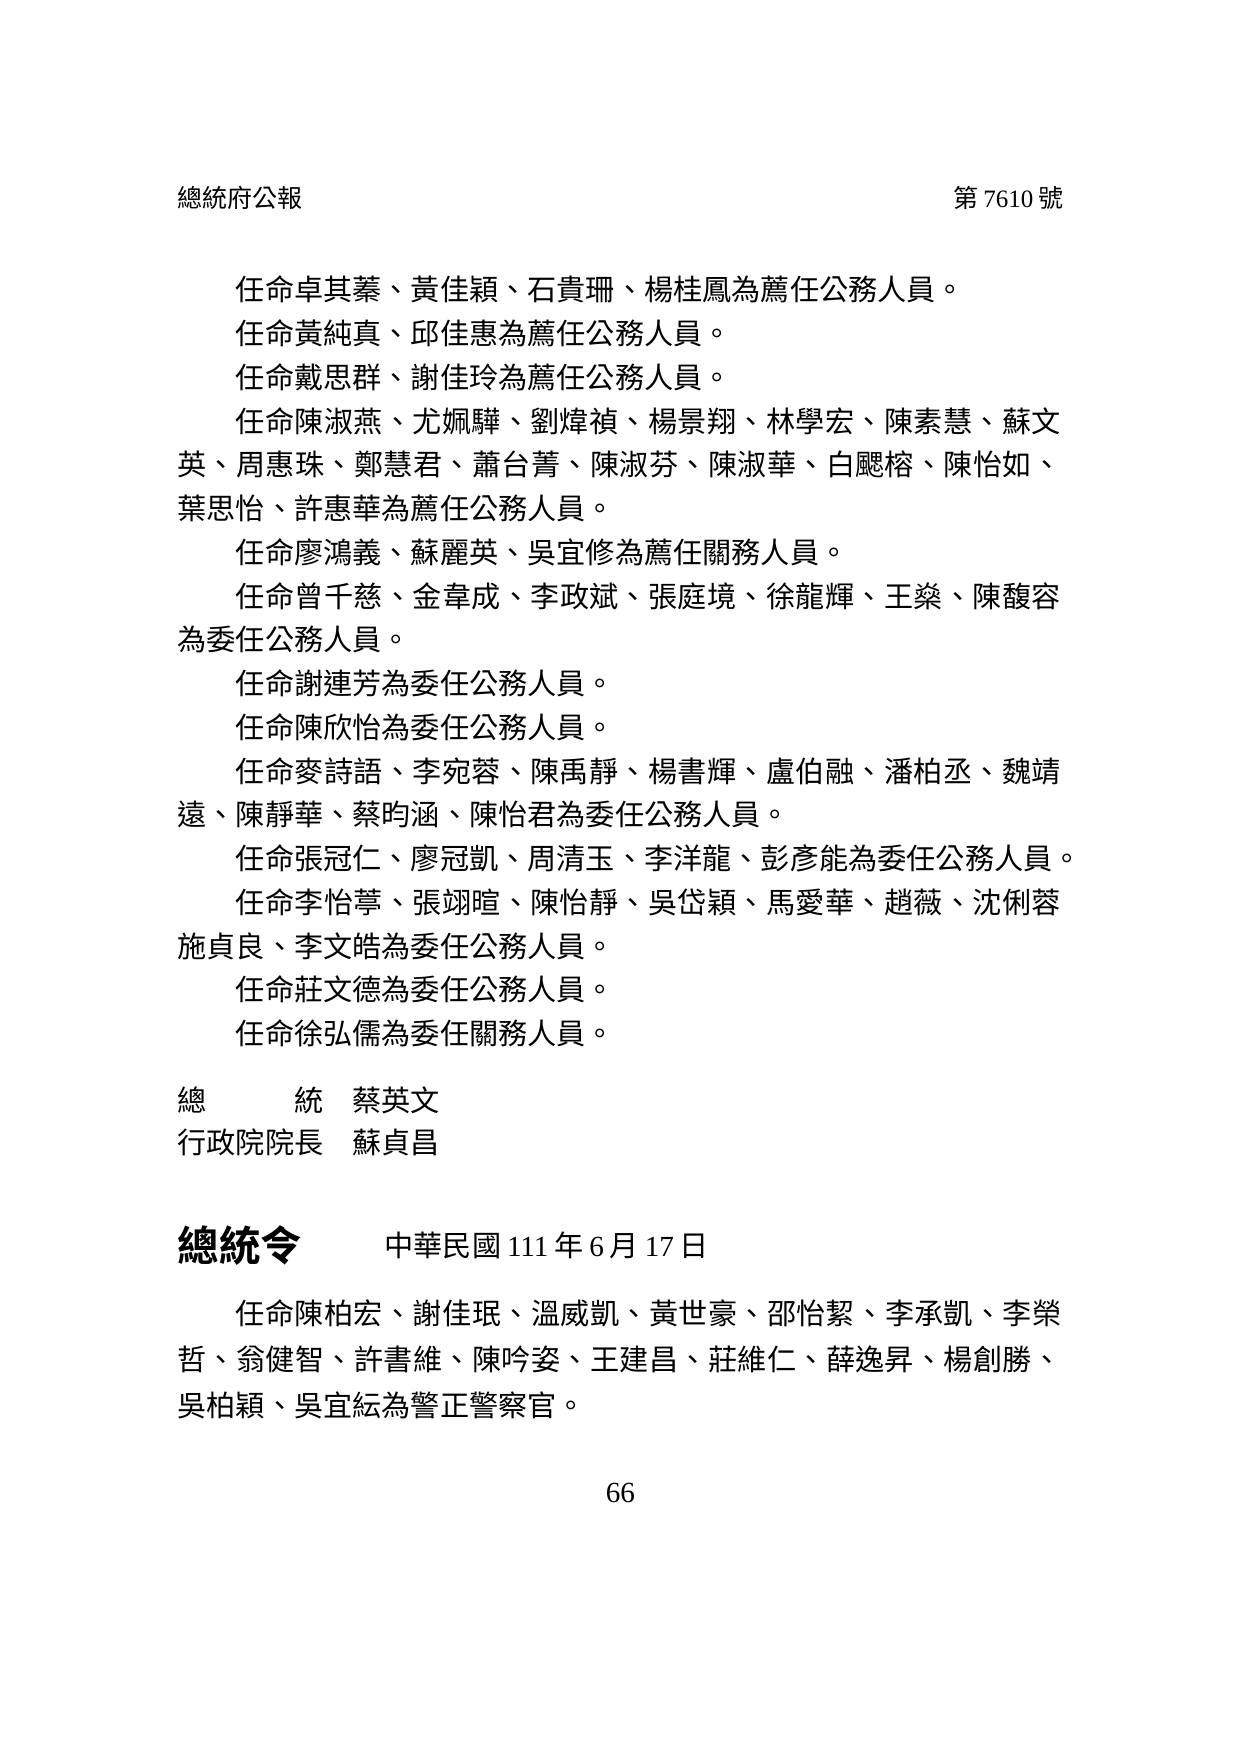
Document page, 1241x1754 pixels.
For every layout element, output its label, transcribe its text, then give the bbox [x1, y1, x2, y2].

text 任命陳柏宏、謝佳珉、溫威凱、黃世豪、邵怡絜、李承凱、李榮哲、翁健智、許書維、陳吟姿、王建昌、莊維仁、薛逸昇、楊創勝、吳柏穎、吳宜紜為警正警察官。 [177, 1288, 1063, 1425]
text 任命麥詩語、李宛蓉、陳禹靜、楊書輝、盧伯融、潘柏丞、魏靖遠、陳靜華、蔡昀涵、陳怡君為委任公務人員。 [177, 747, 1063, 834]
text 任命李怡葶、張翊暄、陳怡靜、吳岱穎、馬愛華、趙薇、沈俐蓉、施貞良、李文皓為委任公務人員。 [177, 878, 1063, 966]
text 任命卓其蓁、黃佳穎、石貴珊、楊桂鳳為薦任公務人員。 [177, 266, 1063, 309]
table_header 總統令 [174, 1199, 381, 1288]
text 任命廖鴻義、蘇麗英、吳宜修為薦任關務人員。 [177, 528, 1063, 572]
text 任命黃純真、邱佳惠為薦任公務人員。 [177, 309, 1063, 353]
text 任命陳淑燕、尤姵驊、劉煒禎、楊景翔、林學宏、陳素慧、蘇文英、周惠珠、鄭慧君、蕭台菁、陳淑芬、陳淑華、白颸榕、陳怡如、葉思怡、許惠華為薦任公務人員。 [177, 397, 1063, 528]
text 任命徐弘儒為委任關務人員。 [177, 1009, 1063, 1053]
text 任命曾千慈、金韋成、李政斌、張庭境、徐龍輝、王燊、陳馥容為委任公務人員。 [177, 572, 1063, 659]
table_header 中華民國111年6月17日 [381, 1199, 877, 1288]
text 任命戴思群、謝佳玲為薦任公務人員。 [177, 353, 1063, 397]
text 任命陳欣怡為委任公務人員。 [177, 703, 1063, 747]
text 任命謝連芳為委任公務人員。 [177, 659, 1063, 703]
text 總 統 蔡英文 行政院院長 蘇貞昌 [177, 1078, 1063, 1162]
text 任命張冠仁、廖冠凱、周清玉、李洋龍、彭彥能為委任公務人員。 [177, 834, 1063, 878]
text 任命莊文德為委任公務人員。 [177, 966, 1063, 1009]
